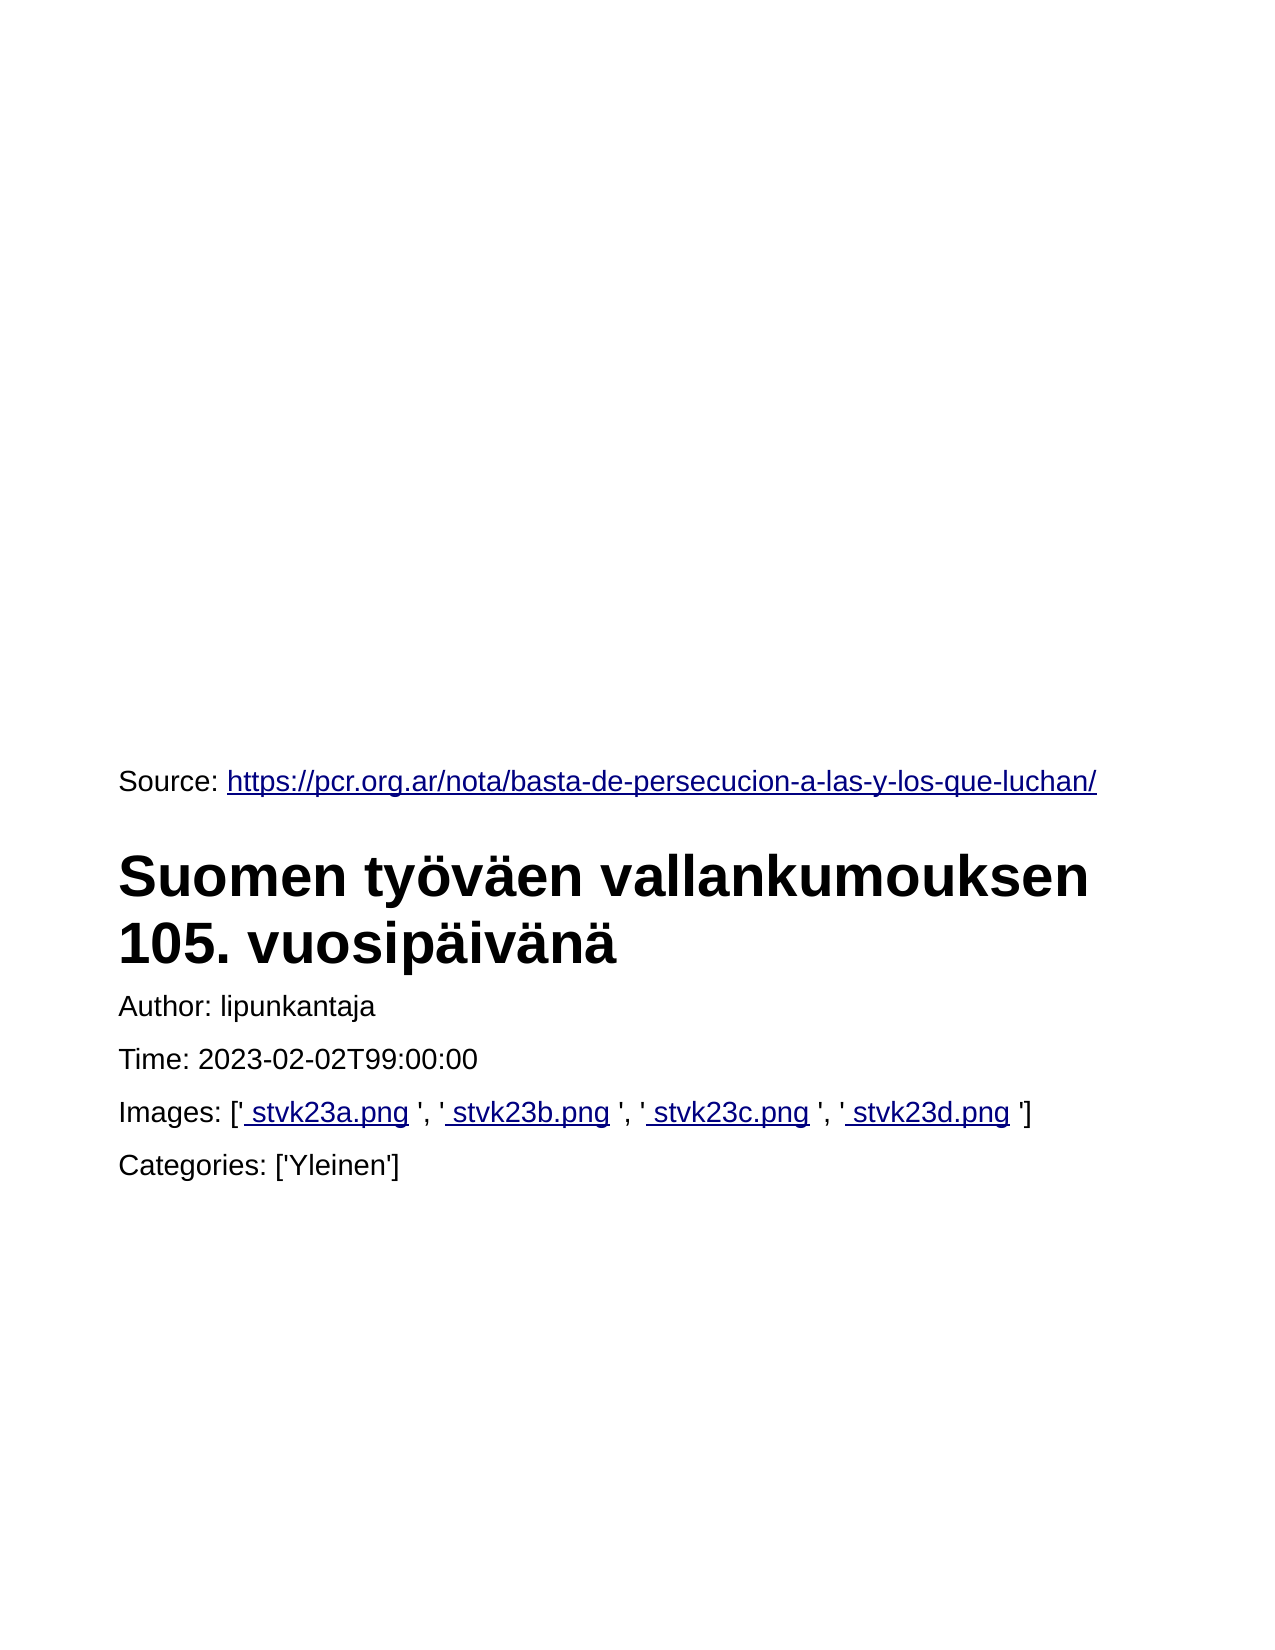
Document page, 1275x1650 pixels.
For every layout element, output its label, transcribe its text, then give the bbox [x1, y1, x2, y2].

subtitle Suomen työväen vallankumouksen 105. vuosipäivänä [118, 842, 1157, 976]
text Author: lipunkantaja [118, 989, 1157, 1022]
text Source: https://pcr.org.ar/nota/basta-de-persecucion-a-las-y-los-que-luchan/ [118, 764, 1157, 797]
text Categories: ['Yleinen'] [118, 1148, 1157, 1182]
text Images: [' stvk23a.png ', ' stvk23b.png ', ' stvk23c.png ', ' stvk23d.png '] [118, 1095, 1157, 1128]
text Time: 2023-02-02T99:00:00 [118, 1042, 1157, 1075]
